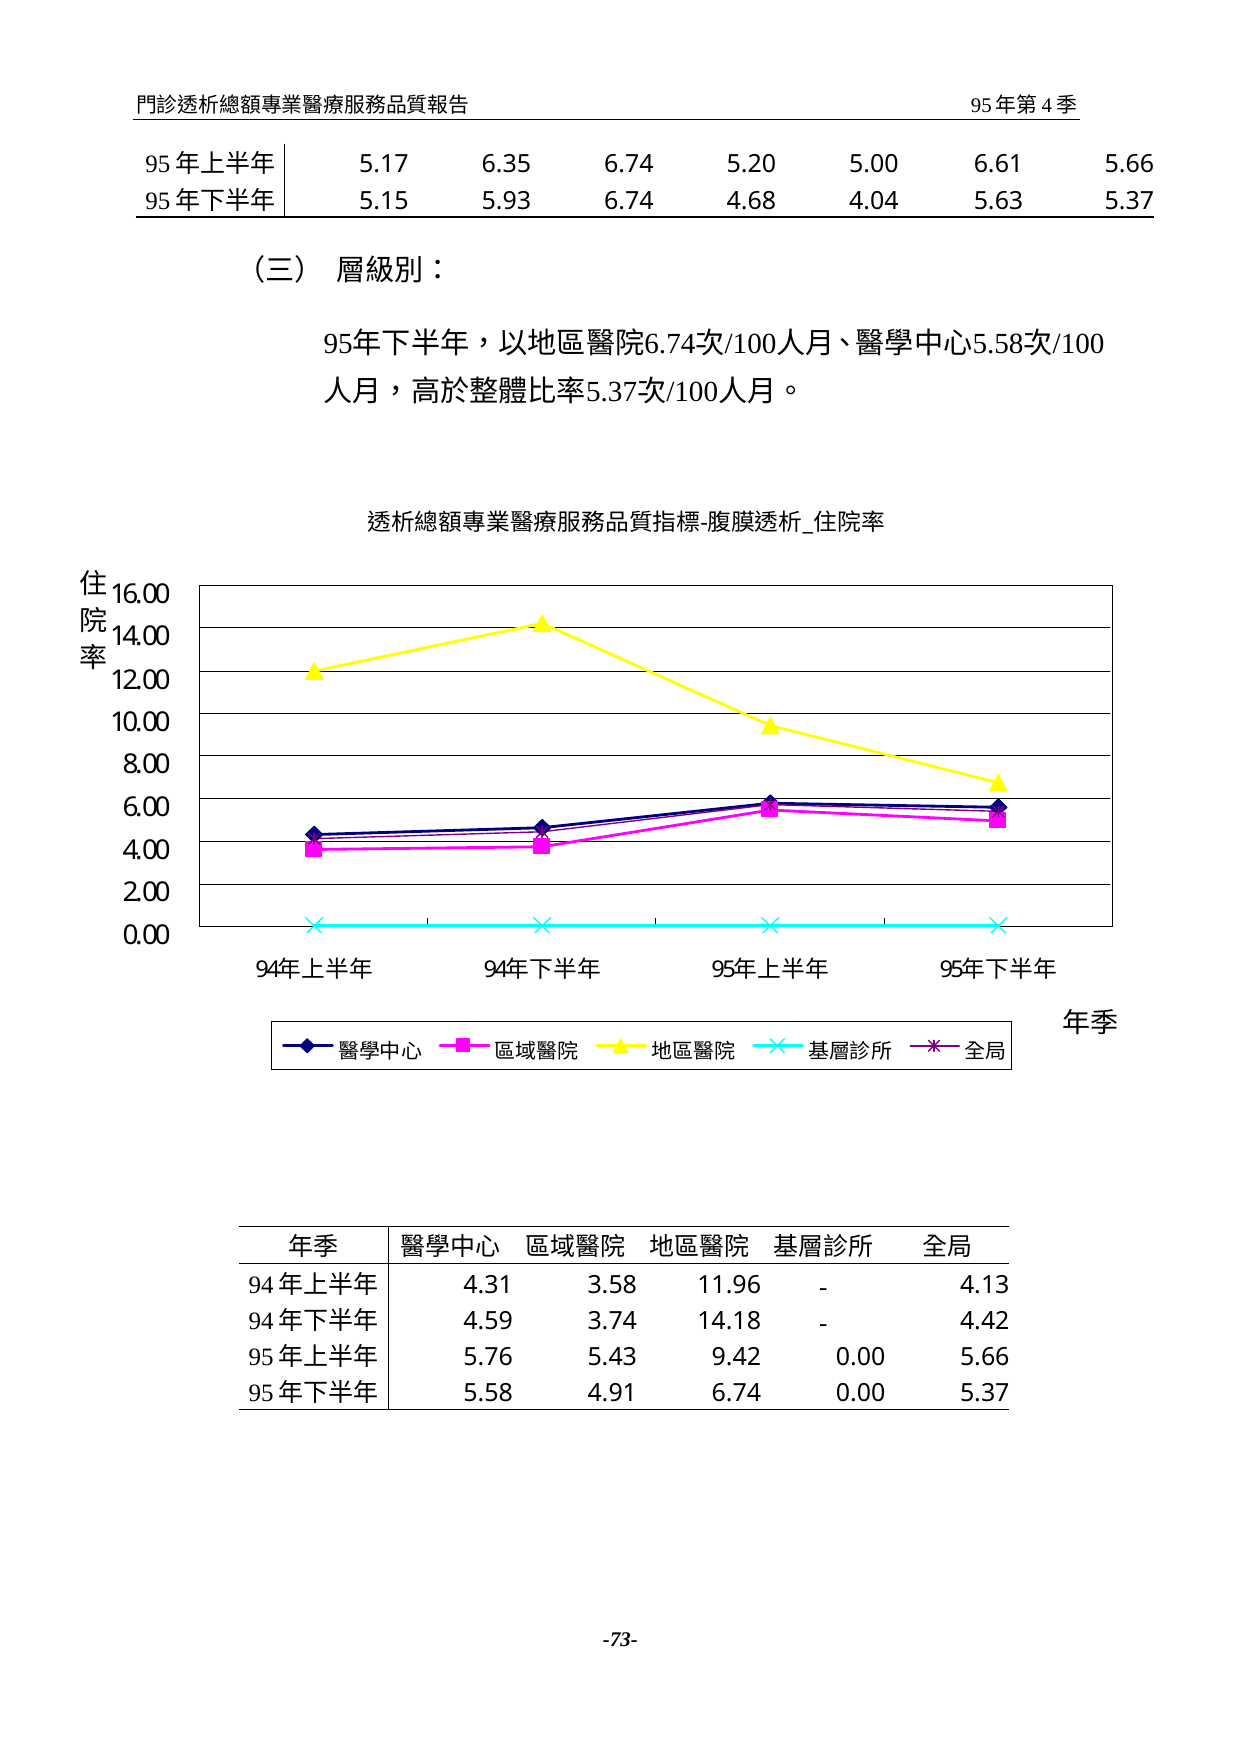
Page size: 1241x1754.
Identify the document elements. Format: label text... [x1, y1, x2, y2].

table_header 年季 [239, 1227, 388, 1263]
table_cell 0.00 [761, 1373, 885, 1409]
table_cell - [761, 1300, 885, 1337]
table_cell 4.04 [776, 180, 898, 216]
table_cell 6.35 [408, 144, 531, 180]
table_cell 4.59 [389, 1300, 513, 1337]
table_cell 4.91 [513, 1373, 637, 1409]
table_cell 11.96 [637, 1264, 761, 1300]
table_cell 9.42 [637, 1337, 761, 1373]
table_cell 5.17 [285, 144, 408, 180]
table_cell 4.13 [885, 1264, 1009, 1300]
table_cell 5.66 [1023, 144, 1154, 180]
table_cell 5.58 [389, 1373, 513, 1409]
table_header 醫學中心 [389, 1227, 513, 1263]
table_cell 14.18 [637, 1300, 761, 1337]
table_header 地區醫院 [637, 1227, 761, 1263]
table_cell 5.66 [885, 1337, 1009, 1373]
table_cell 4.42 [885, 1300, 1009, 1337]
table_cell 5.93 [408, 180, 531, 216]
table_cell 3.58 [513, 1264, 637, 1300]
table_cell 6.74 [637, 1373, 761, 1409]
table_cell 6.74 [531, 144, 653, 180]
table_cell 5.00 [776, 144, 898, 180]
table_cell 4.31 [389, 1264, 513, 1300]
table_header 區域醫院 [513, 1227, 637, 1263]
table_cell 5.63 [898, 180, 1023, 216]
table_cell 95年下半年 [239, 1373, 388, 1409]
table_header 基層診所 [761, 1227, 885, 1263]
table_cell 95年上半年 [136, 144, 284, 180]
table_cell 95年上半年 [239, 1337, 388, 1373]
table_cell 5.37 [1023, 180, 1154, 216]
list 層級別： [236, 242, 1104, 290]
table_cell 4.68 [653, 180, 776, 216]
table_cell 94年下半年 [239, 1300, 388, 1337]
table_cell 5.37 [885, 1373, 1009, 1409]
table_cell 5.20 [653, 144, 776, 180]
text 95年下半年，以地區醫院6.74次/100人月、醫學中心5.58次/100人月，高於整體比率5.37次/100人月。 [323, 315, 1104, 411]
table_cell 6.74 [531, 180, 653, 216]
table_cell 6.61 [898, 144, 1023, 180]
table_cell 95年下半年 [136, 180, 284, 216]
table_cell 94年上半年 [239, 1264, 388, 1300]
table_cell 0.00 [761, 1337, 885, 1373]
table_header 全局 [885, 1227, 1009, 1263]
table_cell 5.76 [389, 1337, 513, 1373]
table_cell 3.74 [513, 1300, 637, 1337]
table_cell 5.43 [513, 1337, 637, 1373]
table_cell - [761, 1264, 885, 1300]
table_cell 5.15 [285, 180, 408, 216]
